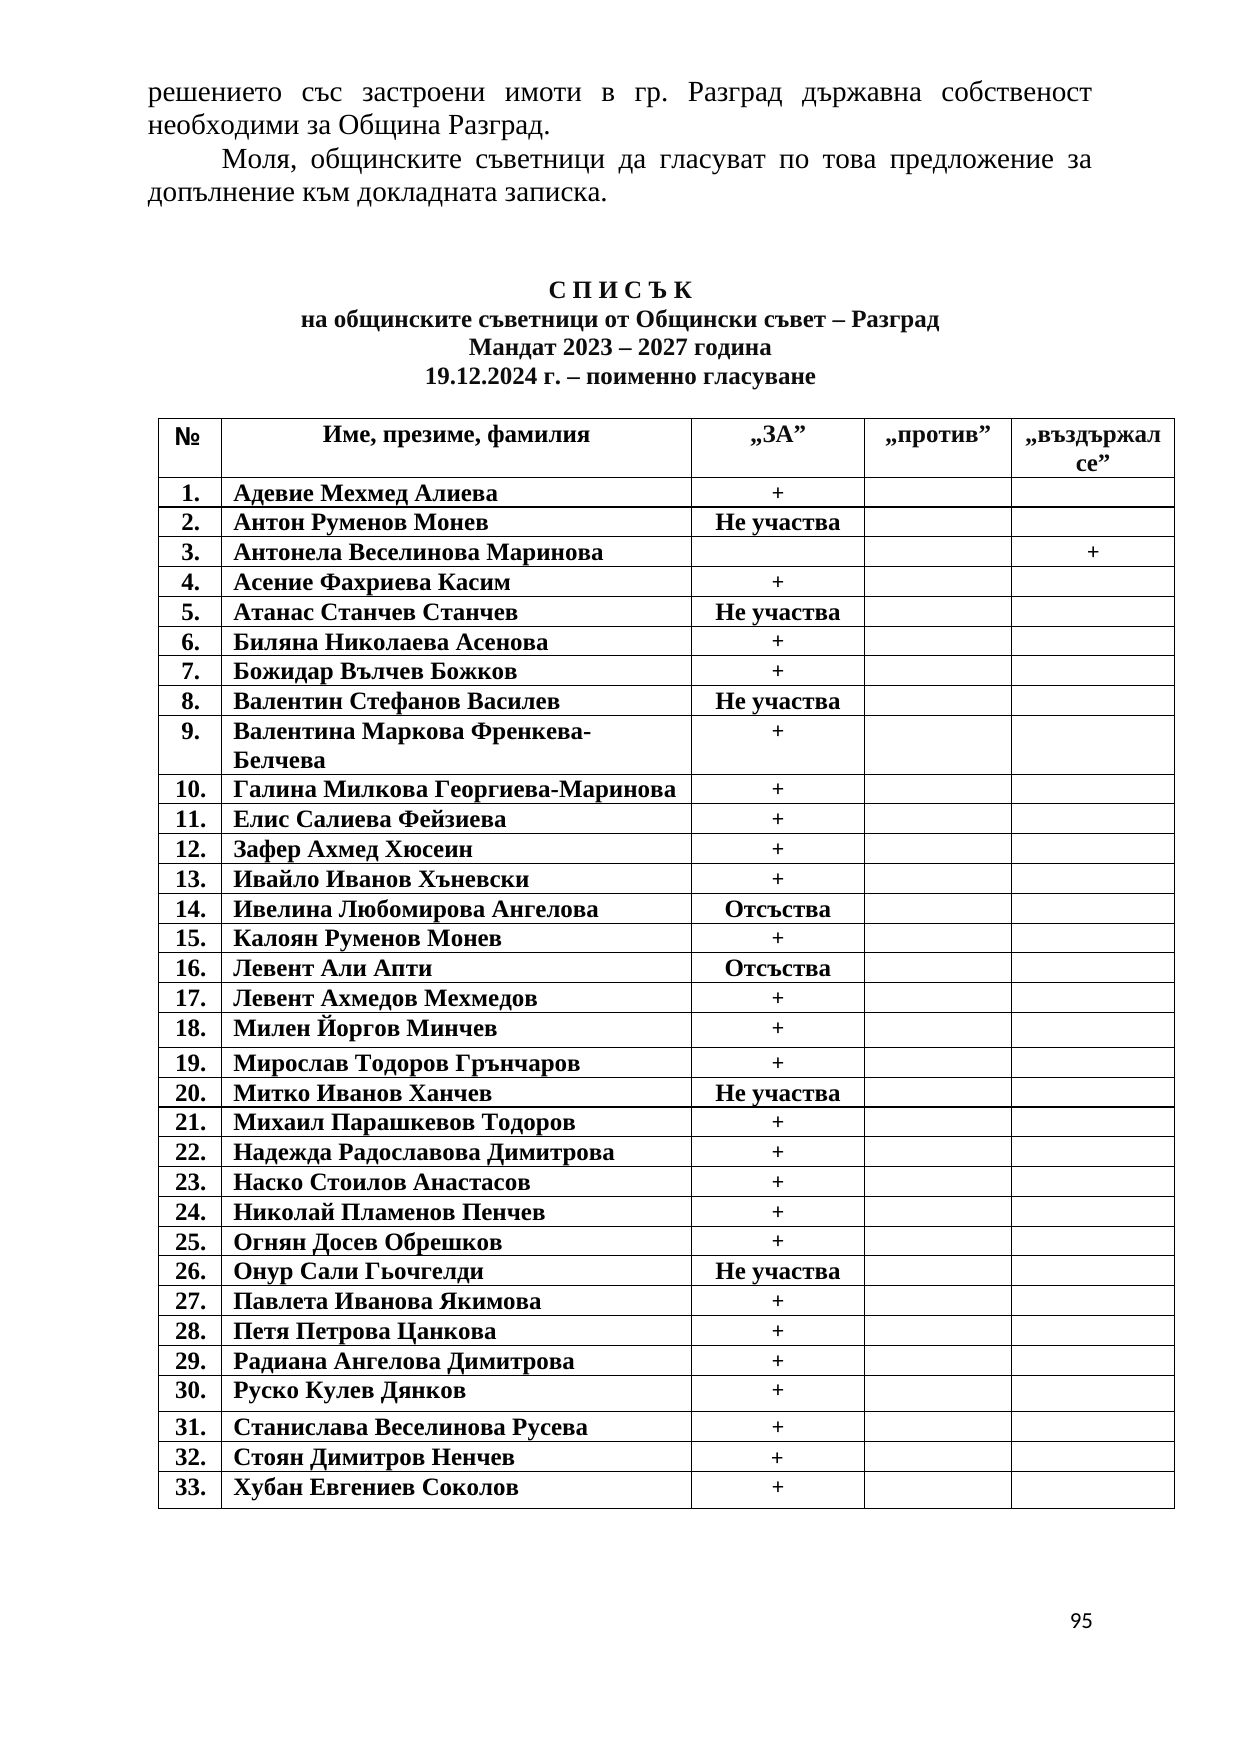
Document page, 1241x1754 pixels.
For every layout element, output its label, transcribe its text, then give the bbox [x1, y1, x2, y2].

table_cell [1012, 1078, 1174, 1106]
table_cell Не участва [692, 1256, 864, 1285]
table_cell Михаил Парашкевов Тодоров [222, 1108, 691, 1136]
table_cell [865, 1137, 1011, 1166]
table_cell 15. [159, 924, 221, 952]
table_cell + [692, 924, 864, 952]
table_cell [865, 627, 1011, 655]
table_cell [865, 1412, 1011, 1441]
table_cell [1012, 1167, 1174, 1196]
table_cell 17. [159, 983, 221, 1012]
table_cell [865, 537, 1011, 566]
table_cell [1012, 686, 1174, 715]
table_cell [692, 537, 864, 566]
table_cell Не участва [692, 597, 864, 626]
table_cell Калоян Руменов Монев [222, 924, 691, 952]
table_cell Божидар Вълчев Божков [222, 656, 691, 685]
table_cell Зафер Ахмед Хюсеин [222, 834, 691, 863]
table_cell 9. [159, 716, 221, 773]
table_cell [1012, 1442, 1174, 1471]
table_cell [865, 716, 1011, 773]
table_cell Хубан Евгениев Соколов [222, 1472, 691, 1507]
table_cell [1012, 834, 1174, 863]
table_cell Антонела Веселинова Маринова [222, 537, 691, 566]
text С П И С Ъ К [148, 275, 1093, 304]
table_cell + [692, 1316, 864, 1345]
table_cell + [692, 804, 864, 833]
table_cell [865, 1048, 1011, 1077]
table_cell 24. [159, 1197, 221, 1226]
table_cell [1012, 1227, 1174, 1255]
table_cell + [692, 1227, 864, 1255]
table_cell + [692, 1013, 864, 1047]
table_cell [865, 924, 1011, 952]
text Моля, общинските съветници да гласуват по това предложение за допълнение към докладната записка. [148, 141, 1093, 208]
table_cell + [692, 1048, 864, 1077]
table_cell [1012, 1286, 1174, 1315]
table_cell [1012, 627, 1174, 655]
table_cell 31. [159, 1412, 221, 1441]
table_cell [1012, 804, 1174, 833]
table_cell 28. [159, 1316, 221, 1345]
table_cell 2. [159, 508, 221, 536]
table_cell + [692, 1167, 864, 1196]
table_cell 10. [159, 775, 221, 803]
table_cell Мирослав Тодоров Грънчаров [222, 1048, 691, 1077]
text решението със застроени имоти в гр. Разград държавна собственост необходими за Община Разград. [148, 74, 1093, 141]
table_cell Николай Пламенов Пенчев [222, 1197, 691, 1226]
table_cell 1. [159, 478, 221, 506]
table_cell [1012, 1013, 1174, 1047]
table_cell [865, 686, 1011, 715]
table_cell Отсъства [692, 894, 864, 922]
table_cell Асение Фахриева Касим [222, 567, 691, 596]
table_cell 4. [159, 567, 221, 596]
table_cell [1012, 1197, 1174, 1226]
table_cell 20. [159, 1078, 221, 1106]
table_cell [1012, 1346, 1174, 1374]
table_cell Не участва [692, 686, 864, 715]
table_cell [1012, 894, 1174, 922]
table_cell [865, 508, 1011, 536]
table_cell [865, 953, 1011, 982]
table_cell + [692, 627, 864, 655]
table_header № [159, 419, 221, 477]
table_cell [865, 983, 1011, 1012]
table_cell Онур Сали Гьочгелди [222, 1256, 691, 1285]
table_cell [865, 1167, 1011, 1196]
table_cell 3. [159, 537, 221, 566]
table_cell + [692, 1197, 864, 1226]
table_cell 19. [159, 1048, 221, 1077]
table_cell Антон Руменов Монев [222, 508, 691, 536]
table_cell Атанас Станчев Станчев [222, 597, 691, 626]
table_cell 16. [159, 953, 221, 982]
table_cell 29. [159, 1346, 221, 1374]
table_cell [865, 1346, 1011, 1374]
table_cell [865, 1256, 1011, 1285]
table_cell 7. [159, 656, 221, 685]
table_cell Валентин Стефанов Василев [222, 686, 691, 715]
table_cell 12. [159, 834, 221, 863]
table_cell [1012, 567, 1174, 596]
table_cell Левент Ахмедов Мехмедов [222, 983, 691, 1012]
table_cell Отсъства [692, 953, 864, 982]
table_cell + [692, 716, 864, 773]
table_cell [1012, 1108, 1174, 1136]
table_cell Ивелина Любомирова Ангелова [222, 894, 691, 922]
table_cell 27. [159, 1286, 221, 1315]
table_cell [865, 1013, 1011, 1047]
table_cell Ивайло Иванов Хъневски [222, 864, 691, 893]
table_cell Не участва [692, 508, 864, 536]
table_cell [865, 1316, 1011, 1345]
table_cell [865, 567, 1011, 596]
table_cell [1012, 1316, 1174, 1345]
table_cell [865, 1108, 1011, 1136]
table_cell Радиана Ангелова Димитрова [222, 1346, 691, 1374]
table_cell 6. [159, 627, 221, 655]
table_cell 11. [159, 804, 221, 833]
table_cell [1012, 953, 1174, 982]
table_cell [1012, 924, 1174, 952]
table_cell + [692, 478, 864, 506]
table_cell + [692, 567, 864, 596]
table_cell Митко Иванов Ханчев [222, 1078, 691, 1106]
table_cell + [692, 1472, 864, 1507]
table_cell Валентина Маркова Френкева-Белчева [222, 716, 691, 773]
table_cell [1012, 1376, 1174, 1411]
table_cell [1012, 983, 1174, 1012]
table_cell + [692, 1412, 864, 1441]
table_cell [1012, 1256, 1174, 1285]
table_cell [865, 1442, 1011, 1471]
table_cell [1012, 775, 1174, 803]
table_cell 32. [159, 1442, 221, 1471]
table_cell [1012, 597, 1174, 626]
table_cell 30. [159, 1376, 221, 1411]
table_cell [1012, 864, 1174, 893]
text Мандат 2023 – 2027 година [148, 332, 1093, 361]
table_cell Станислава Веселинова Русева [222, 1412, 691, 1441]
table_cell 26. [159, 1256, 221, 1285]
table_cell + [692, 1286, 864, 1315]
table_cell Адевие Мехмед Алиева [222, 478, 691, 506]
table_cell Галина Милкова Георгиева-Маринова [222, 775, 691, 803]
table_cell + [692, 1442, 864, 1471]
table_cell Не участва [692, 1078, 864, 1106]
table_cell [865, 656, 1011, 685]
table_cell [1012, 508, 1174, 536]
table_cell + [692, 1137, 864, 1166]
table_cell [1012, 716, 1174, 773]
table_cell Стоян Димитров Ненчев [222, 1442, 691, 1471]
table_cell + [692, 983, 864, 1012]
table_cell 13. [159, 864, 221, 893]
table_cell 18. [159, 1013, 221, 1047]
table_cell [865, 1078, 1011, 1106]
table_cell 21. [159, 1108, 221, 1136]
table_cell 5. [159, 597, 221, 626]
table_cell + [692, 1108, 864, 1136]
table_cell Надежда Радославова Димитрова [222, 1137, 691, 1166]
table_cell [865, 775, 1011, 803]
table_cell 22. [159, 1137, 221, 1166]
table_cell Милен Йоргов Минчев [222, 1013, 691, 1047]
table_cell [865, 804, 1011, 833]
table_cell [1012, 656, 1174, 685]
table_cell Павлета Иванова Якимова [222, 1286, 691, 1315]
table_cell 8. [159, 686, 221, 715]
table_cell + [692, 656, 864, 685]
table_cell [1012, 1137, 1174, 1166]
table_cell [1012, 1048, 1174, 1077]
table_cell + [692, 864, 864, 893]
table_cell [865, 894, 1011, 922]
table_cell Биляна Николаева Асенова [222, 627, 691, 655]
table_cell + [692, 775, 864, 803]
table_cell [865, 834, 1011, 863]
table_cell 14. [159, 894, 221, 922]
text 19.12.2024 г. – поименно гласуване [148, 361, 1093, 390]
table_cell [1012, 1412, 1174, 1441]
table_cell 23. [159, 1167, 221, 1196]
table_cell + [692, 834, 864, 863]
table_cell Руско Кулев Дянков [222, 1376, 691, 1411]
table_cell Огнян Досев Обрешков [222, 1227, 691, 1255]
table_cell [1012, 1472, 1174, 1507]
table_cell [865, 864, 1011, 893]
text на общинските съветници от Общински съвет – Разград [148, 304, 1093, 332]
table_cell [865, 1472, 1011, 1507]
table_cell + [692, 1376, 864, 1411]
table_cell [1012, 478, 1174, 506]
table_header „въздържал се” [1012, 419, 1174, 477]
table_cell [865, 1197, 1011, 1226]
table_cell [865, 1376, 1011, 1411]
table_cell [865, 478, 1011, 506]
table_cell 25. [159, 1227, 221, 1255]
table_cell [865, 1227, 1011, 1255]
table_cell Елис Салиева Фейзиева [222, 804, 691, 833]
table_header „ЗА” [692, 419, 864, 477]
table_cell [865, 1286, 1011, 1315]
table_cell 33. [159, 1472, 221, 1507]
table_header Име, презиме, фамилия [222, 419, 691, 477]
table_cell + [1012, 537, 1174, 566]
table_cell + [692, 1346, 864, 1374]
table_header „против” [865, 419, 1011, 477]
table_cell Наско Стоилов Анастасов [222, 1167, 691, 1196]
table_cell [865, 597, 1011, 626]
table_cell Петя Петрова Цанкова [222, 1316, 691, 1345]
table_cell Левент Али Апти [222, 953, 691, 982]
